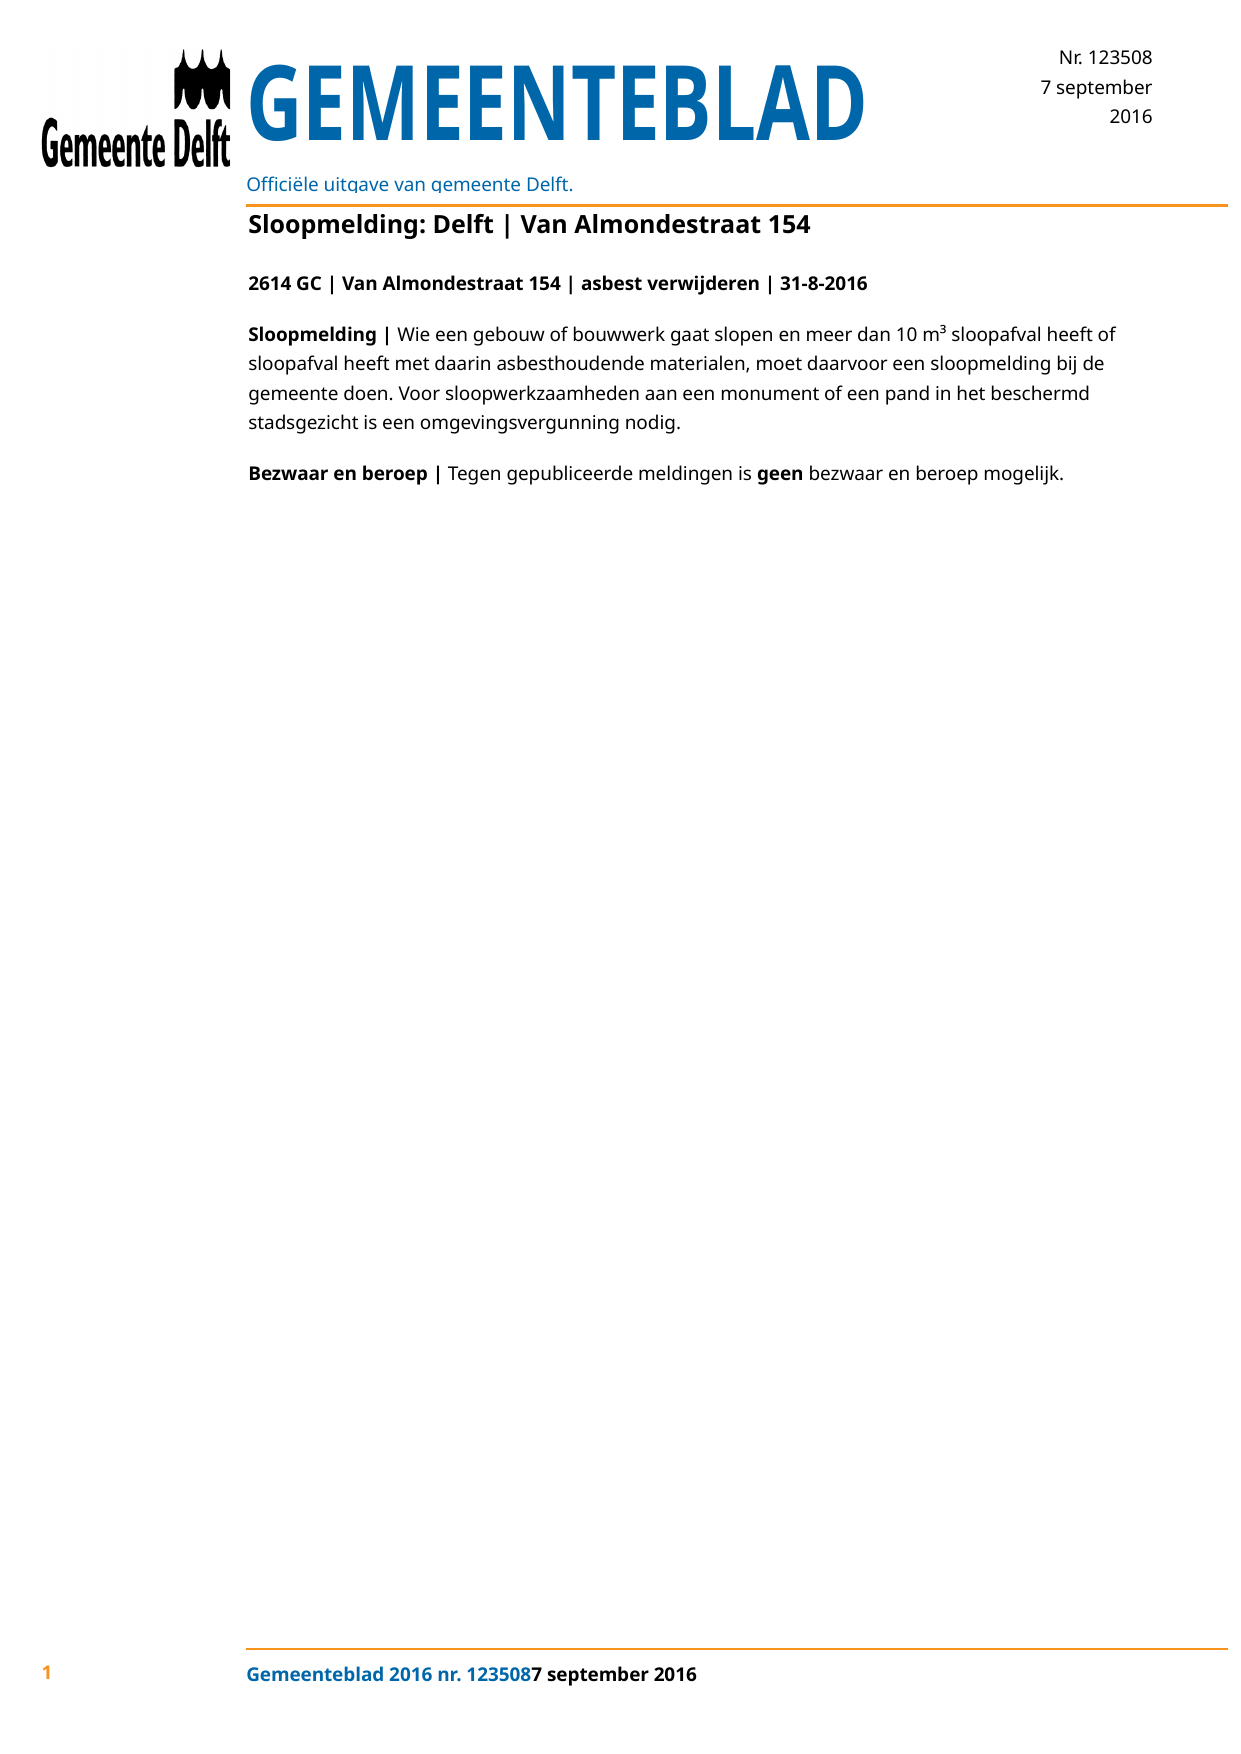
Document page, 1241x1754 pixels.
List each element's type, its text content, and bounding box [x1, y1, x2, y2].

text Sloopmelding: Delft | Van Almondestraat 154 [248, 207, 1152, 241]
picture [41, 47, 231, 172]
text Sloopmelding | Wie een gebouw of bouwwerk gaat slopen en meer dan 10 m³ sloopafval heeft of sloopafval heeft met daarin asbesthoudende materialen, moet daarvoor een sloopmelding bij de gemeente doen. Voor sloopwerkzaamheden aan een monument of een pand in het beschermd stadsgezicht is een omgevingsvergunning nodig. [248, 321, 1152, 435]
text 2614 GC | Van Almondestraat 154 | asbest verwijderen | 31-8-2016 [248, 270, 1152, 296]
text Bezwaar en beroep | Tegen gepubliceerde meldingen is geen bezwaar en beroep mogelijk. [248, 460, 1152, 486]
